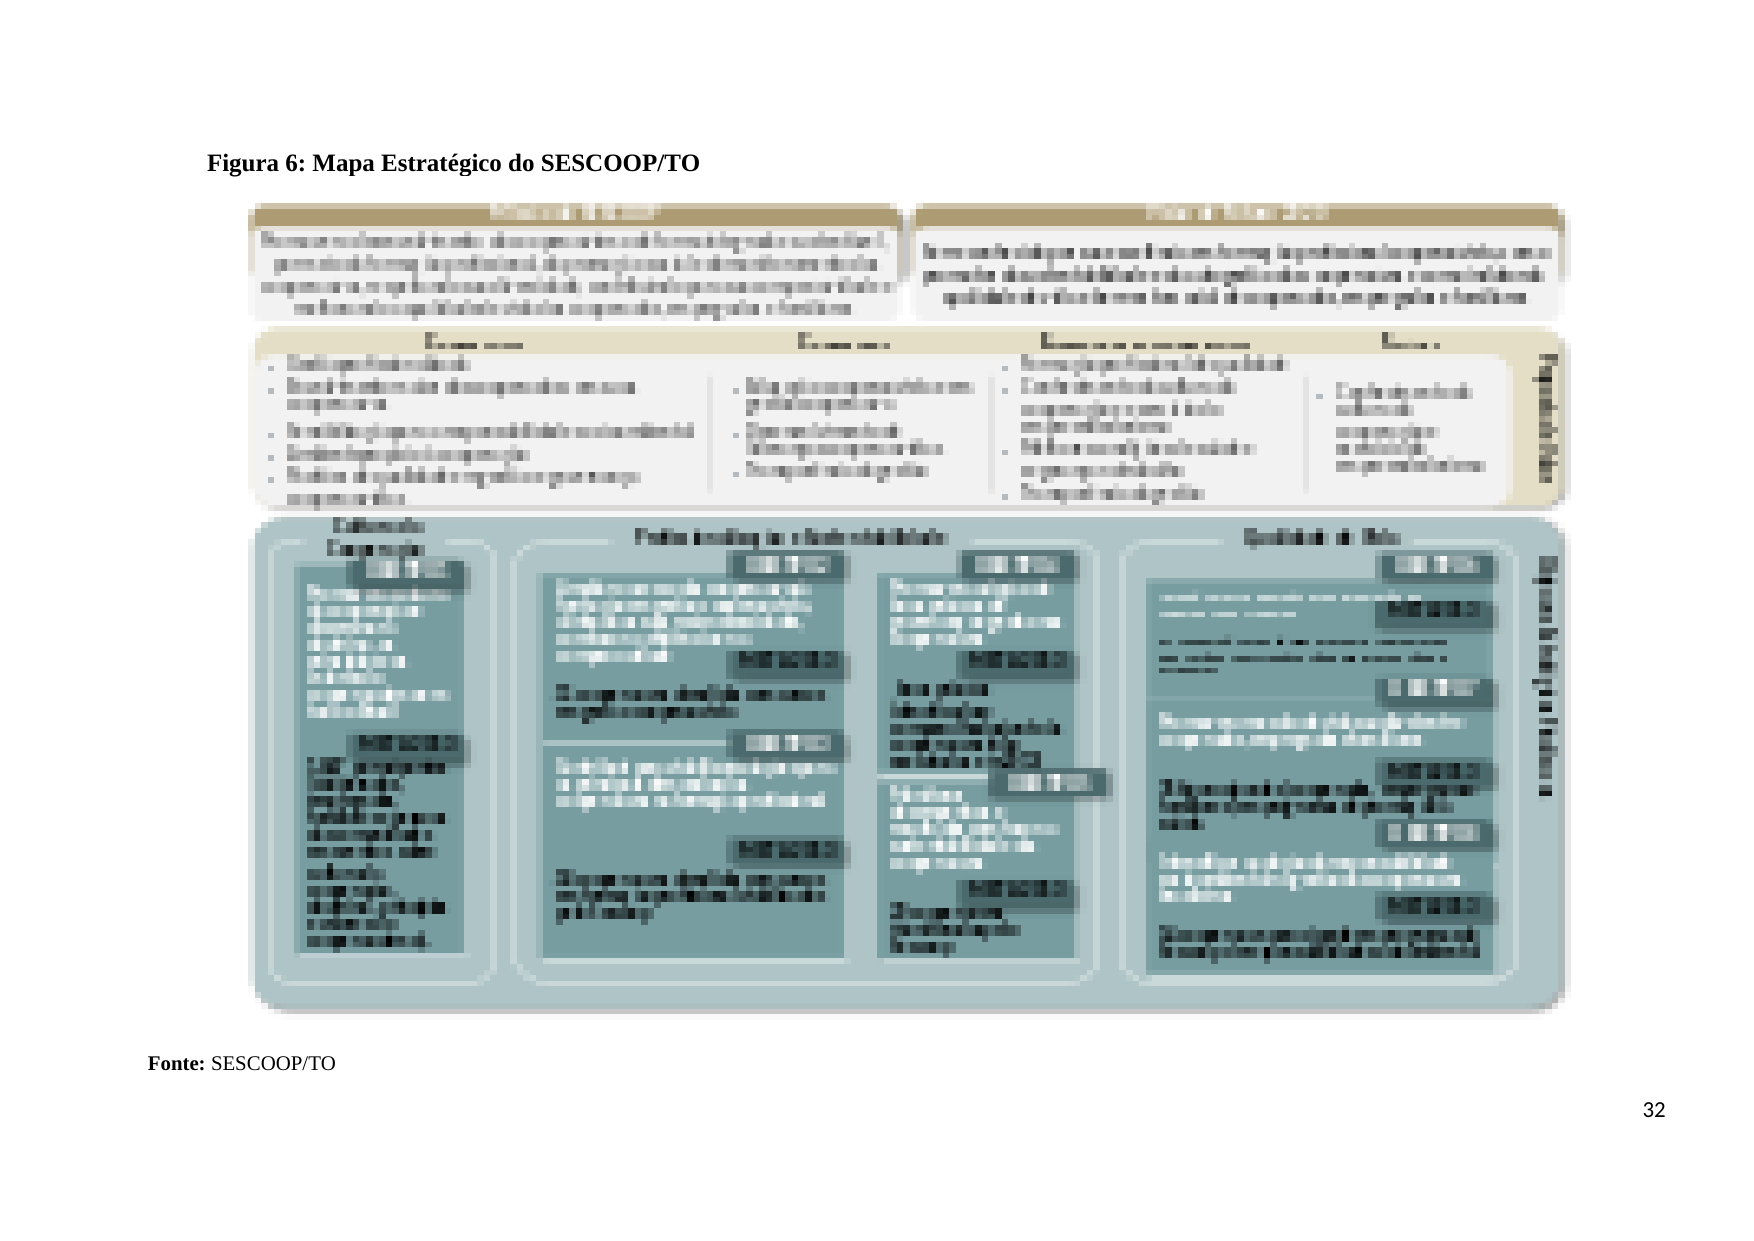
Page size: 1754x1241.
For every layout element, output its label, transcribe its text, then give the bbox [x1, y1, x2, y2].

text Fonte: SESCOOP/TO [148, 1051, 1665, 1074]
text Figura 6: Mapa Estratégico do SESCOOP/TO [148, 148, 1665, 176]
